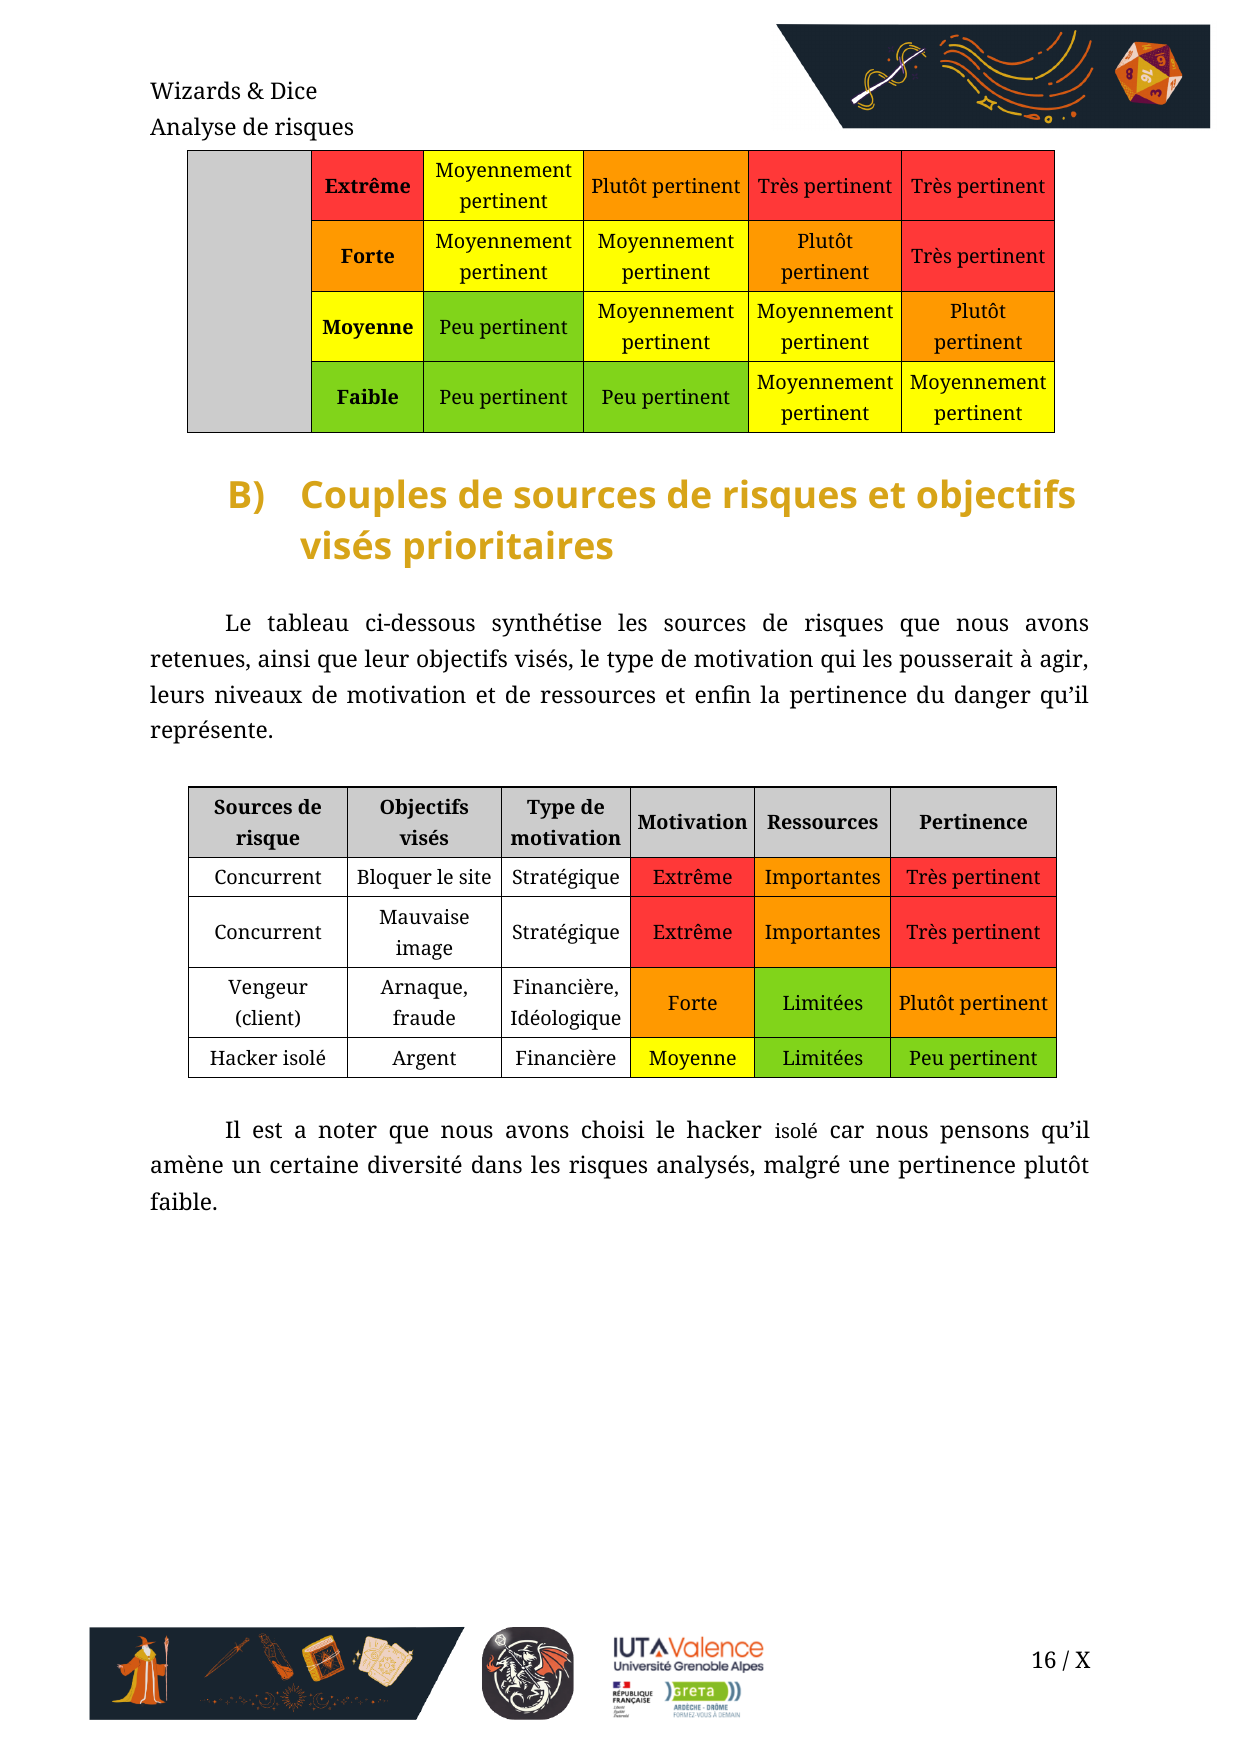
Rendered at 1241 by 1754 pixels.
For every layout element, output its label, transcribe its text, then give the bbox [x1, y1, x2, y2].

table_cell Extrême [631, 897, 754, 967]
table_header Sources de risque [189, 788, 347, 857]
table_cell Plutôt pertinent [749, 221, 901, 291]
table_cell Extrême [631, 858, 754, 896]
table_cell Importantes [755, 897, 890, 967]
table_cell Concurrent [189, 858, 347, 896]
table_cell Moyennement pertinent [424, 221, 583, 291]
table_header Pertinence [891, 788, 1056, 857]
table_cell Limitées [755, 1038, 890, 1077]
table_cell Très pertinent [902, 151, 1054, 220]
table_cell Stratégique [502, 897, 630, 967]
table_cell Stratégique [502, 858, 630, 896]
table_cell Arnaque, fraude [348, 968, 501, 1037]
table_cell Très pertinent [891, 897, 1056, 967]
table_header Objectifs visés [348, 788, 501, 857]
table_cell Moyennement pertinent [424, 151, 583, 220]
table_cell Faible [312, 362, 423, 432]
table_cell Concurrent [189, 897, 347, 967]
table_cell Plutôt pertinent [902, 292, 1054, 361]
table_cell Peu pertinent [424, 362, 583, 432]
picture [81, 1616, 788, 1729]
text Le tableau ci-dessous synthétise les sources de risques que nous avons retenues, ainsi que leur objectifs visés, le type de motivation qui les pousserait à agir, leurs niveaux de motivation et de ressources et enfin la pertinence du danger qu’il représente. [150, 607, 1090, 746]
table_cell Financière, Idéologique [502, 968, 630, 1037]
table_cell Très pertinent [891, 858, 1056, 896]
table_cell Très pertinent [749, 151, 901, 220]
table_cell Peu pertinent [584, 362, 748, 432]
table_cell Bloquer le site [348, 858, 501, 896]
table_cell Moyennement pertinent [902, 362, 1054, 432]
table_cell Mauvaise image [348, 897, 501, 967]
table_cell Vengeur (client) [189, 968, 347, 1037]
table_cell Moyennement pertinent [749, 362, 901, 432]
table_cell [188, 151, 311, 432]
table_header Ressources [755, 788, 890, 857]
table_cell Plutôt pertinent [891, 968, 1056, 1037]
table_cell Peu pertinent [891, 1038, 1056, 1077]
table_cell Forte [631, 968, 754, 1037]
table_cell Moyennement pertinent [749, 292, 901, 361]
table_header Type de motivation [502, 788, 630, 857]
subtitle Couples de sources de risques et objectifs visés prioritaires [227, 469, 1090, 571]
table_cell Moyenne [631, 1038, 754, 1077]
table_cell Forte [312, 221, 423, 291]
table_cell Financière [502, 1038, 630, 1077]
table_cell Très pertinent [902, 221, 1054, 291]
table_cell Limitées [755, 968, 890, 1037]
table_header Motivation [631, 788, 754, 857]
table_cell Moyennement pertinent [584, 221, 748, 291]
table_cell Extrême [312, 151, 423, 220]
table_cell Moyenne [312, 292, 423, 361]
text Il est a noter que nous avons choisi le hacker isolé car nous pensons qu’il amène un certaine diversité dans les risques analysés, malgré une pertinence plutôt faible. [150, 1113, 1090, 1217]
picture [771, 21, 1218, 131]
table_cell Peu pertinent [424, 292, 583, 361]
table_cell Moyennement pertinent [584, 292, 748, 361]
table_cell Argent [348, 1038, 501, 1077]
table_cell Hacker isolé [189, 1038, 347, 1077]
table_cell Plutôt pertinent [584, 151, 748, 220]
table_cell Importantes [755, 858, 890, 896]
